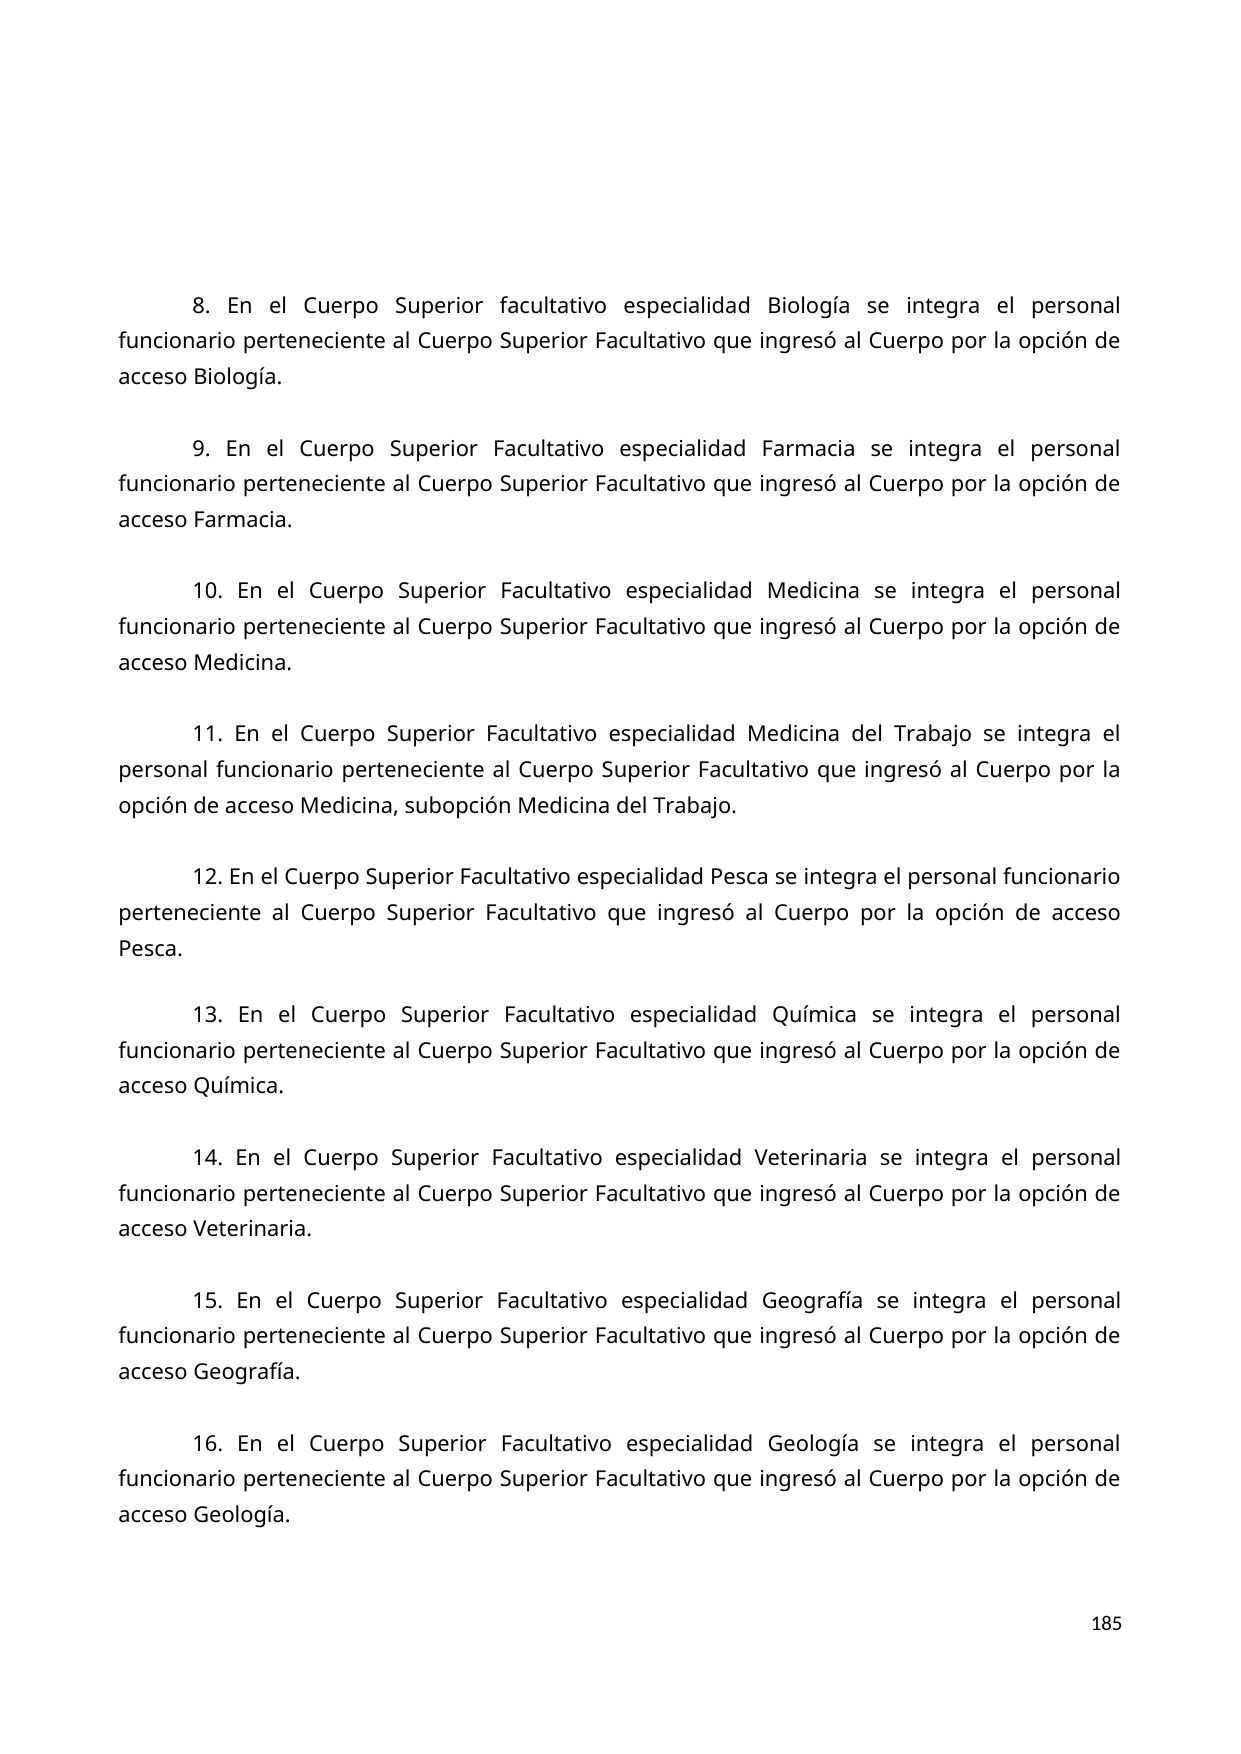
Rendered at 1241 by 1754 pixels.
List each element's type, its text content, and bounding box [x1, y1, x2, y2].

text 11. En el Cuerpo Superior Facultativo especialidad Medicina del Trabajo se integra el personal funcionario perteneciente al Cuerpo Superior Facultativo que ingresó al Cuerpo por la opción de acceso Medicina, subopción Medicina del Trabajo. [118, 718, 1122, 819]
text 14. En el Cuerpo Superior Facultativo especialidad Veterinaria se integra el personal funcionario perteneciente al Cuerpo Superior Facultativo que ingresó al Cuerpo por la opción de acceso Veterinaria. [118, 1142, 1122, 1243]
text 13. En el Cuerpo Superior Facultativo especialidad Química se integra el personal funcionario perteneciente al Cuerpo Superior Facultativo que ingresó al Cuerpo por la opción de acceso Química. [118, 999, 1122, 1100]
text 12. En el Cuerpo Superior Facultativo especialidad Pesca se integra el personal funcionario perteneciente al Cuerpo Superior Facultativo que ingresó al Cuerpo por la opción de acceso Pesca. [118, 861, 1122, 962]
text 15. En el Cuerpo Superior Facultativo especialidad Geografía se integra el personal funcionario perteneciente al Cuerpo Superior Facultativo que ingresó al Cuerpo por la opción de acceso Geografía. [118, 1285, 1122, 1386]
text 9. En el Cuerpo Superior Facultativo especialidad Farmacia se integra el personal funcionario perteneciente al Cuerpo Superior Facultativo que ingresó al Cuerpo por la opción de acceso Farmacia. [118, 432, 1122, 534]
text 16. En el Cuerpo Superior Facultativo especialidad Geología se integra el personal funcionario perteneciente al Cuerpo Superior Facultativo que ingresó al Cuerpo por la opción de acceso Geología. [118, 1428, 1122, 1529]
text 10. En el Cuerpo Superior Facultativo especialidad Medicina se integra el personal funcionario perteneciente al Cuerpo Superior Facultativo que ingresó al Cuerpo por la opción de acceso Medicina. [118, 575, 1122, 677]
text 8. En el Cuerpo Superior facultativo especialidad Biología se integra el personal funcionario perteneciente al Cuerpo Superior Facultativo que ingresó al Cuerpo por la opción de acceso Biología. [118, 289, 1122, 391]
